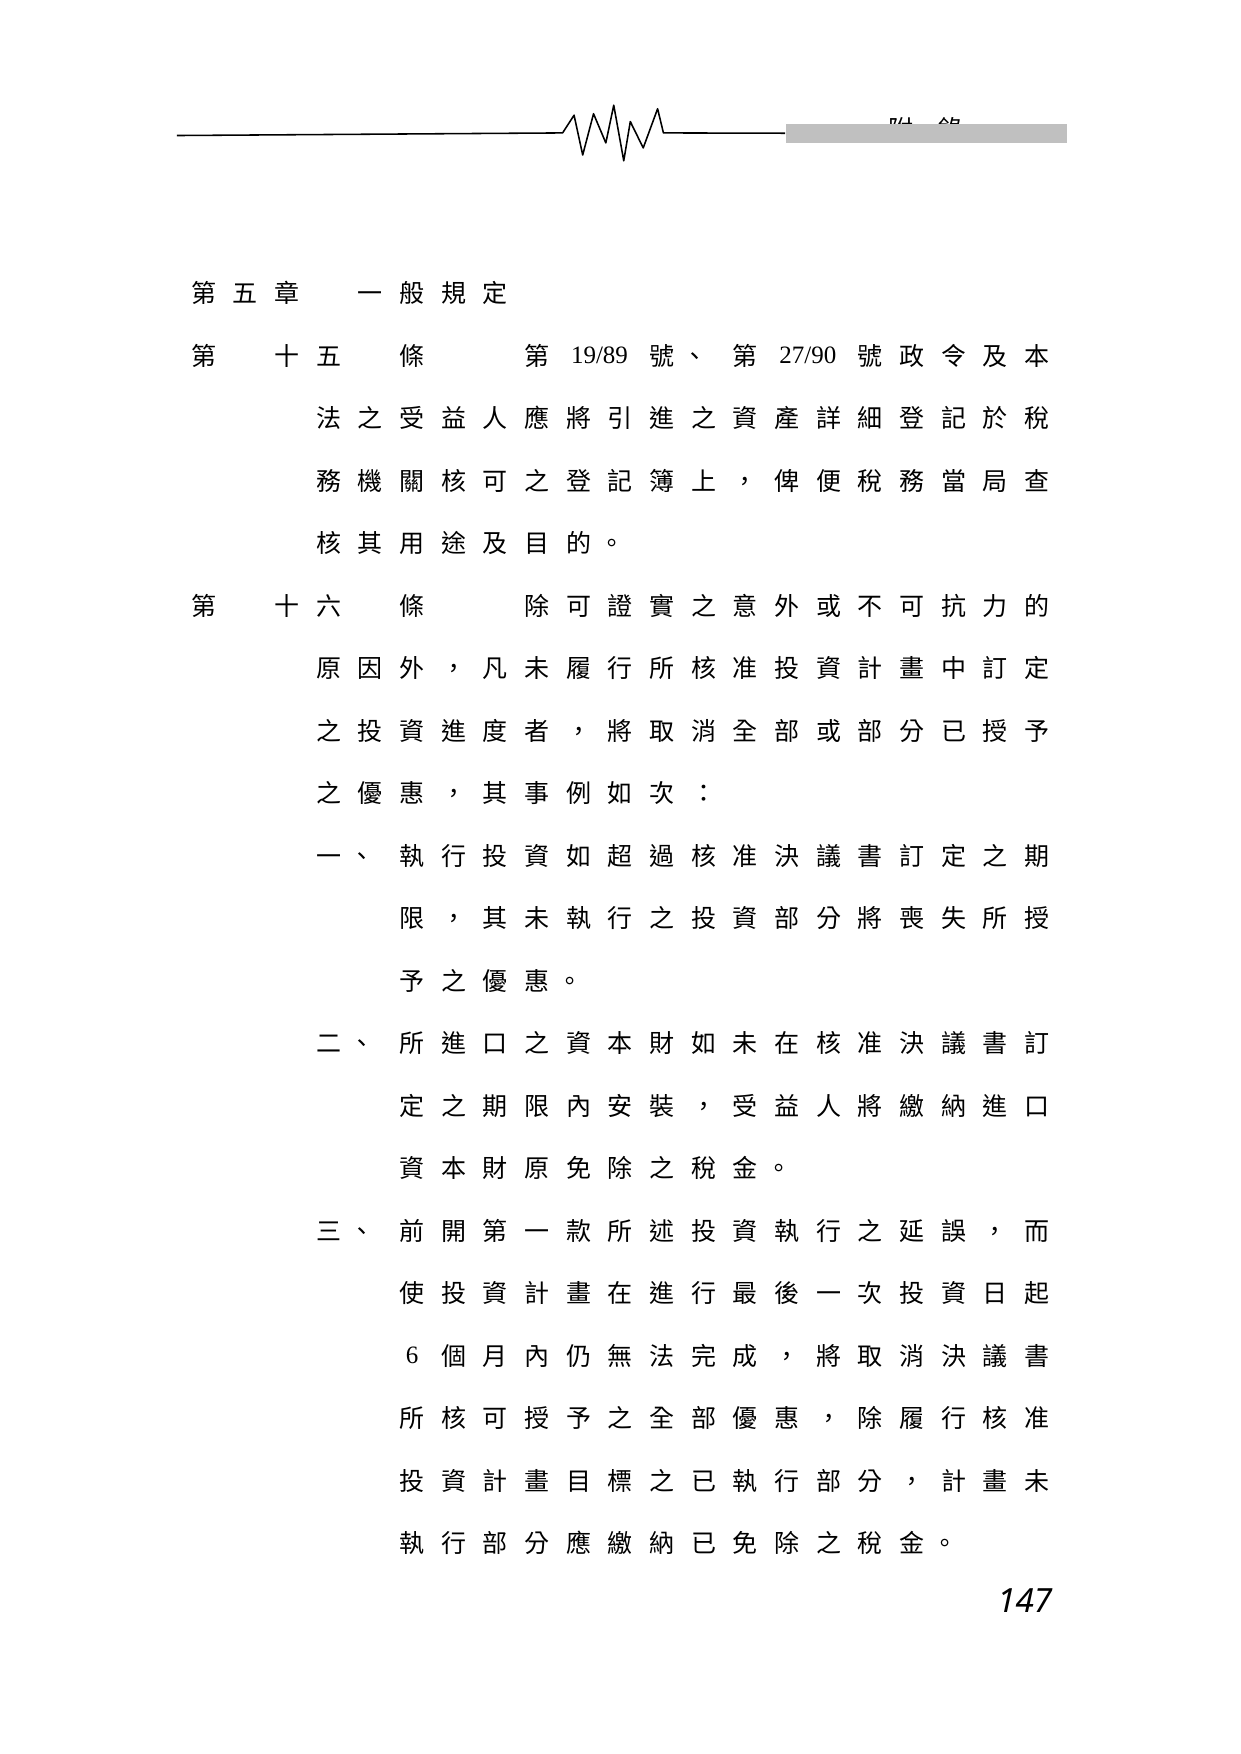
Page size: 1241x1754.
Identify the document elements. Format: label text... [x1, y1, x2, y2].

text 第 十五 條 第19/89號、第27/90號政令及本法之受益人應將引進之資產詳細登記於稅務機關核可之登記簿上，俾便稅務當局查核其用途及目的。 [183, 313, 1058, 563]
text 第 十六 條 除可證實之意外或不可抗力的原因外，凡未履行所核准投資計畫中訂定之投資進度者，將取消全部或部分已授予之優惠，其事例如次： [183, 563, 1058, 813]
text 三、前開第一款所述投資執行之延誤，而使投資計畫在進行最後一次投資日起6個月內仍無法完成，將取消決議書所核可授予之全部優惠，除履行核准投資計畫目標之已執行部分，計畫未執行部分應繳納已免除之稅金。 [305, 1188, 1058, 1563]
text 第五章 一般規定 [183, 250, 1058, 313]
text 一、執行投資如超過核准決議書訂定之期限，其未執行之投資部分將喪失所授予之優惠。 [305, 813, 1058, 1000]
text 二、所進口之資本財如未在核准決議書訂定之期限內安裝，受益人將繳納進口資本財原免除之稅金。 [305, 1000, 1058, 1188]
